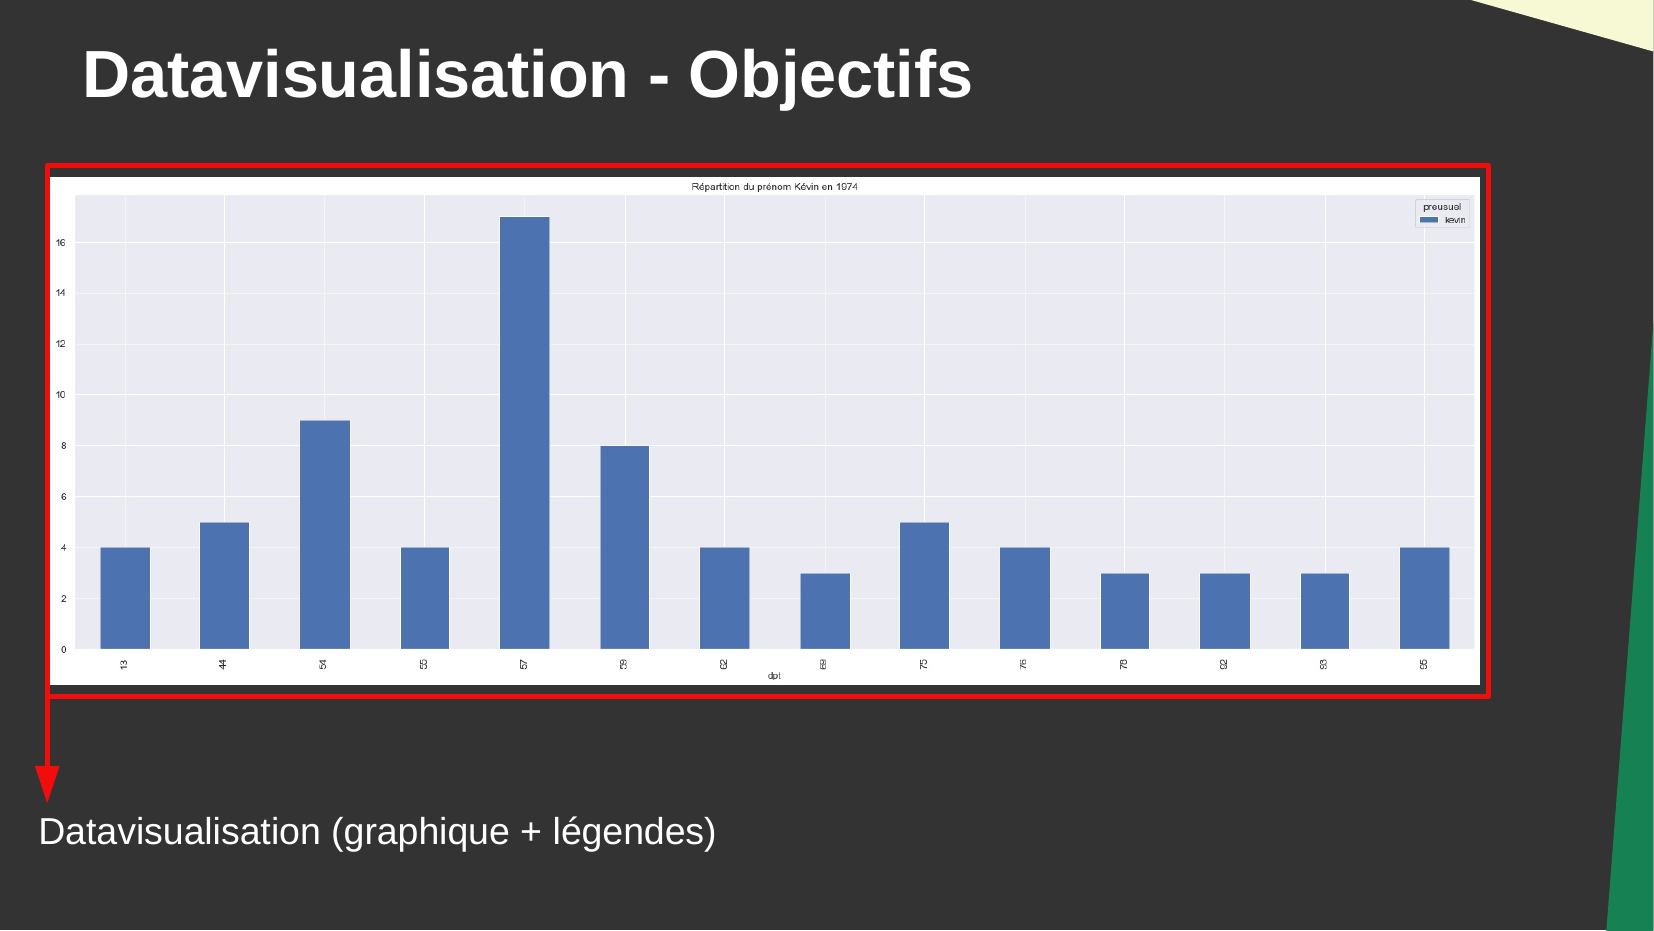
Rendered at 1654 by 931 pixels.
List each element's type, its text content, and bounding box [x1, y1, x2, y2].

text_box [1606, 314, 1654, 931]
text_box [1471, 0, 1654, 52]
title Datavisualisation - Objectifs [82, 37, 1571, 122]
picture [50, 177, 1480, 686]
text_box Datavisualisation (graphique + légendes) [23, 803, 733, 860]
